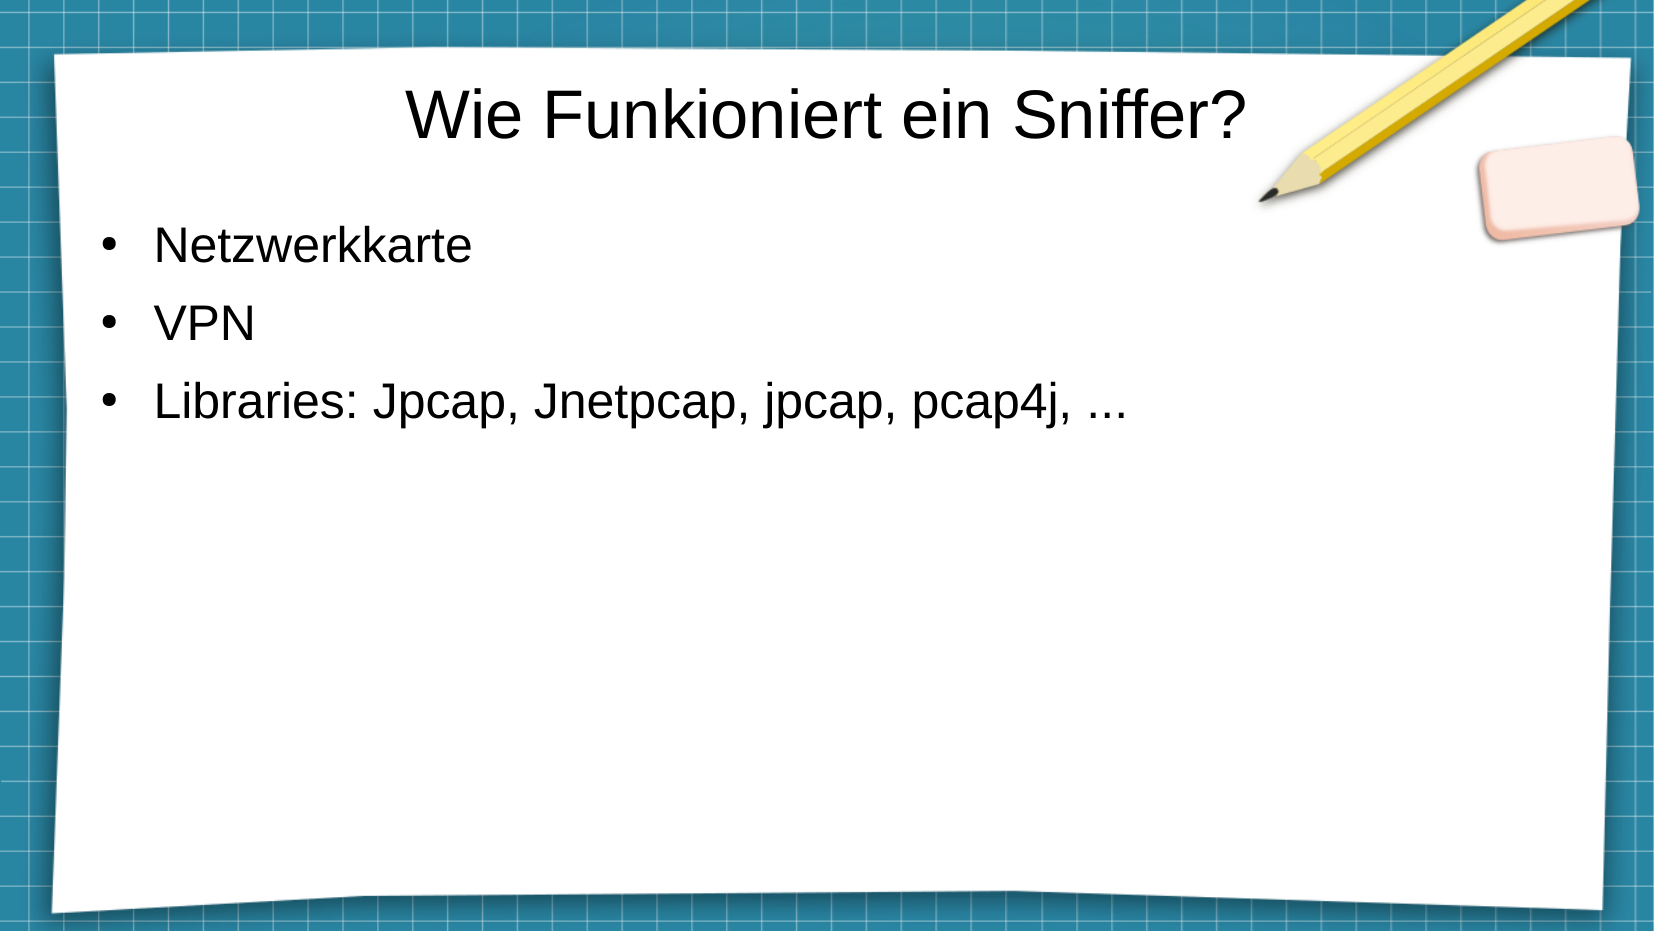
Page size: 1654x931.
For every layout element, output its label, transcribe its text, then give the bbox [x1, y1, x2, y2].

list Netzwerkkarte VPN Libraries: Jpcap, Jnetpcap, jpcap, pcap4j, ... [82, 217, 1571, 758]
picture [0, 0, 1654, 931]
title Wie Funkioniert ein Sniffer? [82, 37, 1571, 193]
